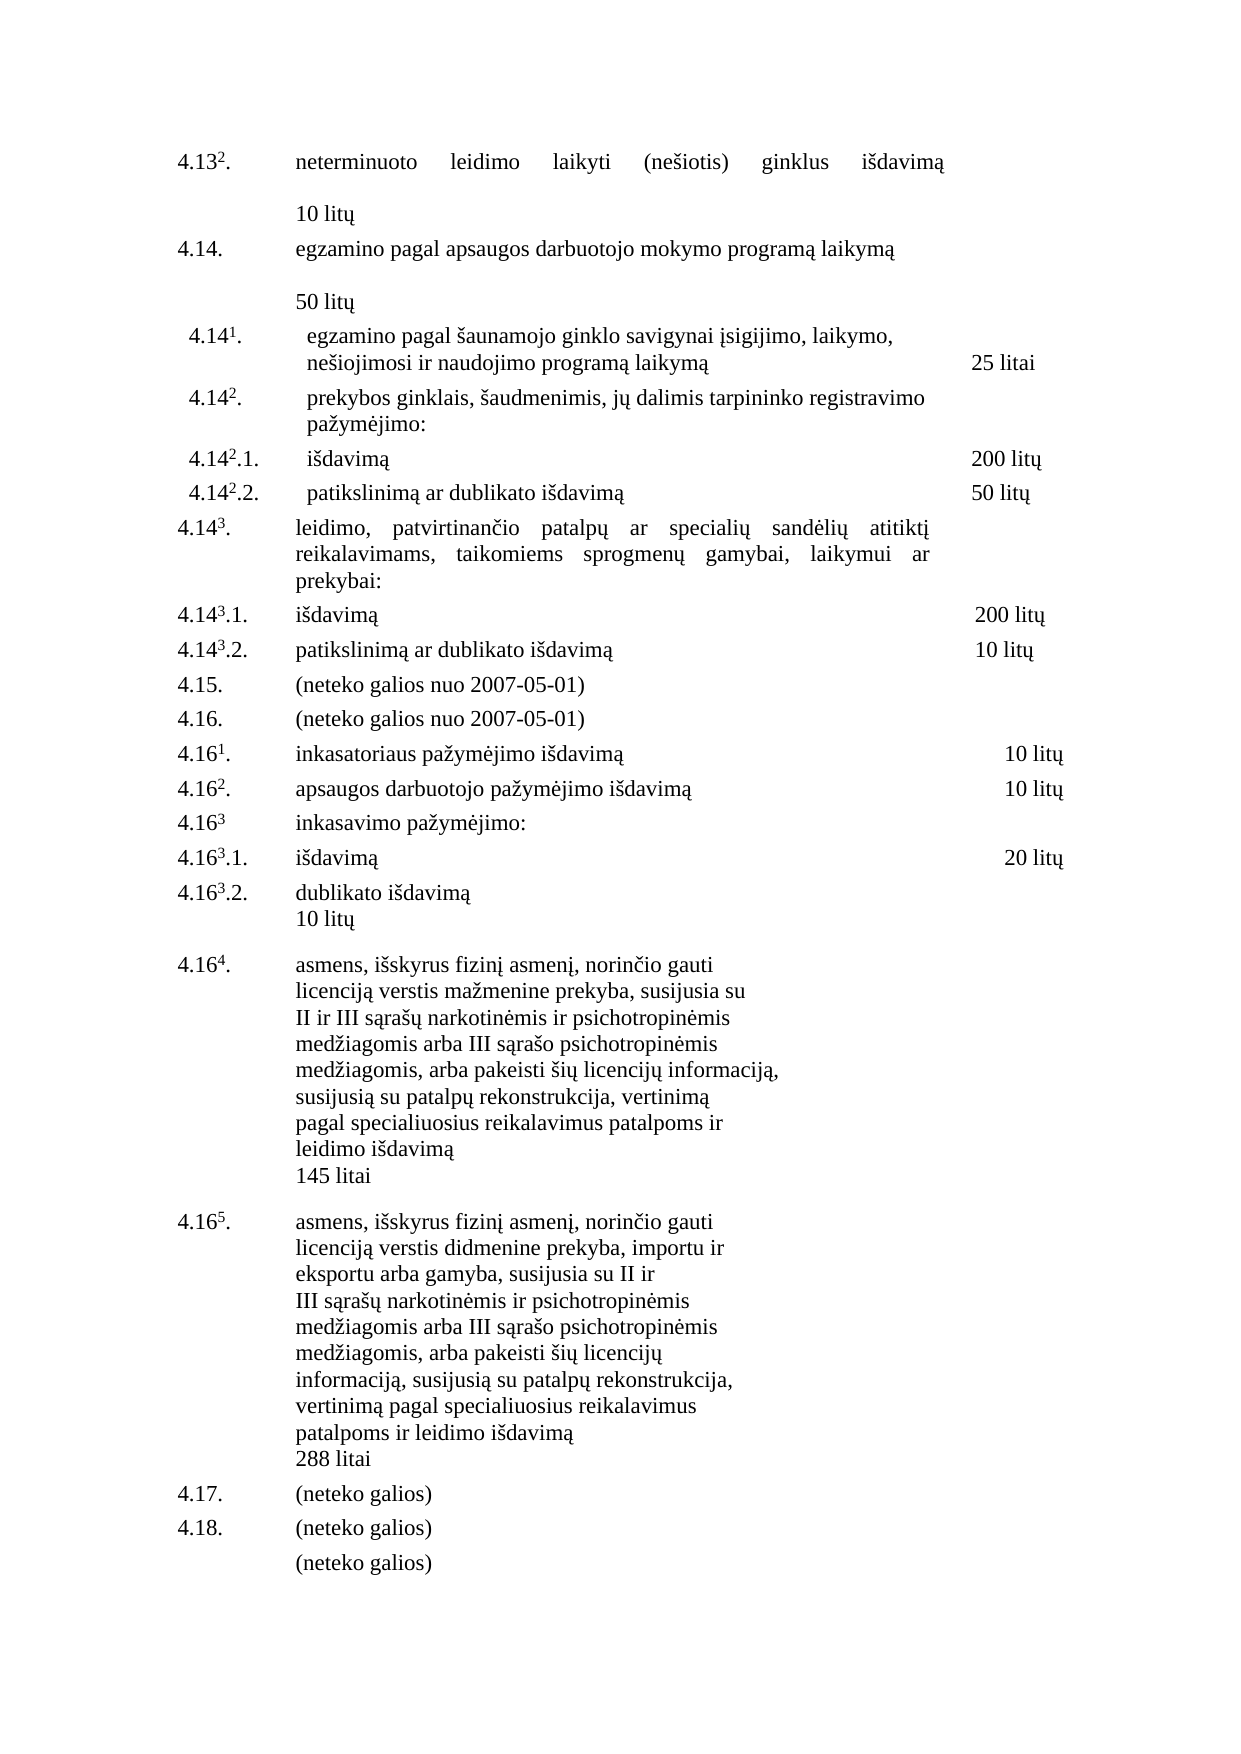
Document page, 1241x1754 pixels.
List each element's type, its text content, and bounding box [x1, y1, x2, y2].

table_cell 4.142. [177, 384, 307, 444]
text 4.15. (neteko galios nuo 2007-05-01) [177, 671, 945, 697]
text 4.143. leidimo, patvirtinančio patalpų ar specialių sandėlių atitiktį reikalavimams, taikomiems sprogmenų gamybai, laikymui ar prekybai: [177, 514, 930, 593]
text medžiagomis arba III sąrašo psichotropinėmis [177, 1313, 1122, 1339]
text 4.143.1. išdavimą 200 litų [177, 601, 1122, 628]
text medžiagomis arba III sąrašo psichotropinėmis [177, 1030, 1122, 1056]
text 4.161. inkasatoriaus pažymėjimo išdavimą 10 litų [177, 740, 1122, 766]
table_cell prekybos ginklais, šaudmenimis, jų dalimis tarpininko registravimo pažymėjimo: [307, 384, 971, 444]
text leidimo išdavimą 145 litai [177, 1136, 945, 1188]
table_cell patikslinimą ar dublikato išdavimą [307, 479, 971, 514]
text III sąrašų narkotinėmis ir psichotropinėmis [177, 1287, 1122, 1313]
text licenciją verstis mažmenine prekyba, susijusia su [177, 977, 1122, 1004]
text vertinimą pagal specialiuosius reikalavimus [177, 1392, 1122, 1418]
text 4.18. (neteko galios) [177, 1514, 945, 1541]
table_cell 4.142.2. [177, 479, 307, 514]
text susijusią su patalpų rekonstrukcija, vertinimą [177, 1083, 1122, 1109]
text 4.16. (neteko galios nuo 2007-05-01) [177, 705, 945, 732]
text 4.164. asmens, išskyrus fizinį asmenį, norinčio gauti [177, 940, 1122, 977]
table_header 4.141. [177, 323, 307, 383]
text medžiagomis, arba pakeisti šių licencijų [177, 1339, 1122, 1366]
text eksportu arba gamyba, susijusia su II ir [177, 1260, 1122, 1287]
text informaciją, susijusią su patalpų rekonstrukcija, [177, 1366, 1122, 1392]
text licenciją verstis didmenine prekyba, importu ir [177, 1234, 1122, 1260]
text 4.132. neterminuoto leidimo laikyti (nešiotis) ginklus išdavimą 10 litų [177, 148, 945, 227]
text 4.143.2. patikslinimą ar dublikato išdavimą 10 litų [177, 636, 1122, 662]
table_cell [971, 384, 1119, 444]
text 4.163 inkasavimo pažymėjimo: [177, 809, 1122, 836]
text medžiagomis, arba pakeisti šių licencijų informaciją, [177, 1056, 1122, 1083]
text 4.163.1. išdavimą 20 litų [177, 844, 1122, 871]
table_cell 50 litų [971, 479, 1119, 514]
text 4.163.2. dublikato išdavimą 10 litų [177, 879, 945, 932]
text II ir III sąrašų narkotinėmis ir psichotropinėmis [177, 1004, 1122, 1030]
text 4.165. asmens, išskyrus fizinį asmenį, norinčio gauti [177, 1197, 1122, 1234]
text 4.162. apsaugos darbuotojo pažymėjimo išdavimą 10 litų [177, 775, 1122, 801]
table_header 25 litai [971, 323, 1119, 383]
table_cell 4.142.1. [177, 445, 307, 479]
table_cell 200 litų [971, 445, 1119, 479]
text patalpoms ir leidimo išdavimą 288 litai [177, 1418, 945, 1471]
text 4.14. egzamino pagal apsaugos darbuotojo mokymo programą laikymą 50 litų [177, 235, 945, 314]
table_header egzamino pagal šaunamojo ginklo savigynai įsigijimo, laikymo, nešiojimosi ir naudojimo programą laikymą [307, 323, 971, 383]
table_cell išdavimą [307, 445, 971, 479]
text pagal specialiuosius reikalavimus patalpoms ir [177, 1109, 1122, 1136]
text 4.17. (neteko galios) [177, 1479, 945, 1506]
text (neteko galios) [177, 1549, 945, 1575]
